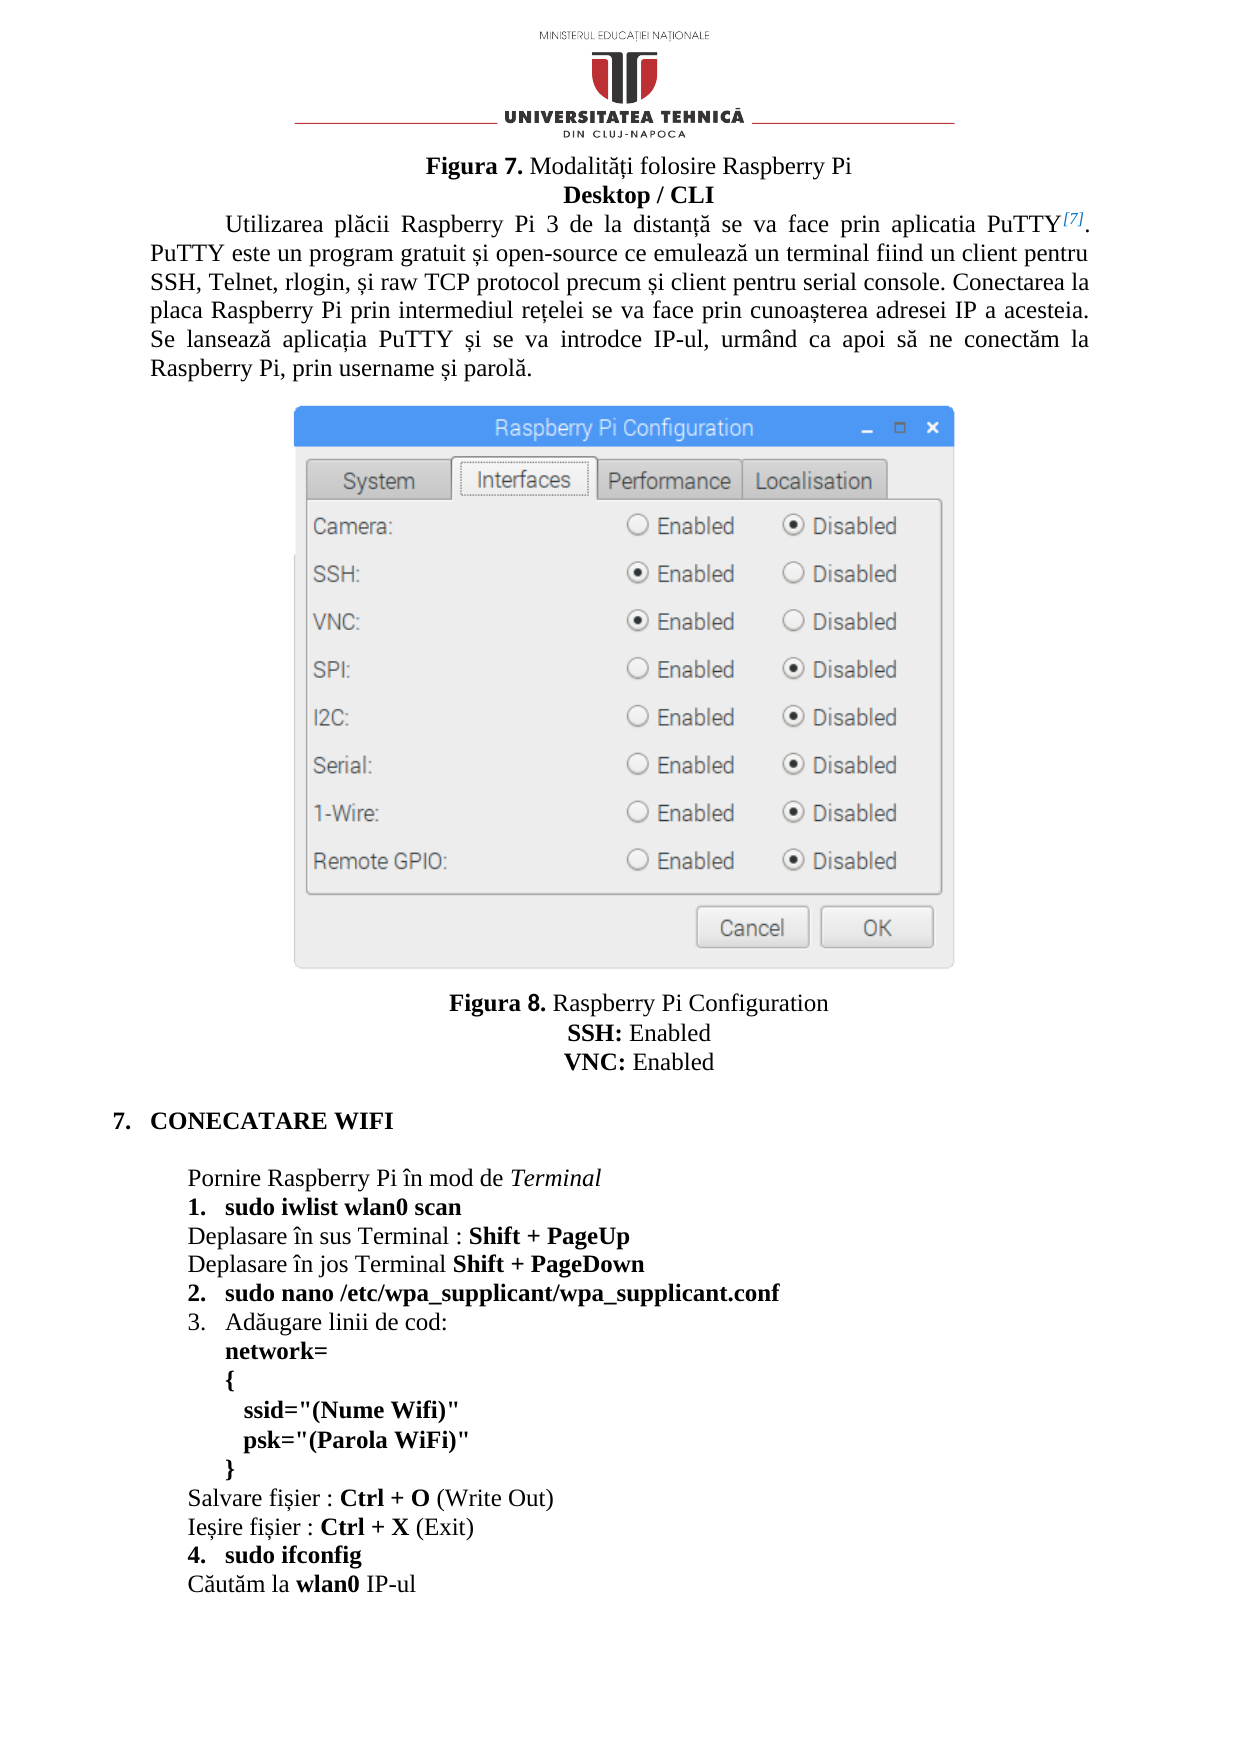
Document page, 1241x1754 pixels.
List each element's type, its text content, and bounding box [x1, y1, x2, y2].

text network= [150, 1336, 1090, 1364]
list VNC: Enabled [187, 1047, 1090, 1075]
list sudo nano /etc/wpa_supplicant/wpa_supplicant.conf [150, 1278, 1090, 1307]
list Salvare fișier : Ctrl + O (Write Out) [187, 1483, 1090, 1512]
list sudo ifconfig [150, 1541, 1090, 1569]
list Ieșire fișier : Ctrl + X (Exit) [187, 1512, 1090, 1541]
list Căutăm la wlan0 IP-ul [187, 1569, 1090, 1598]
list Figura 7. Modalități folosire Raspberry Pi [187, 150, 1090, 181]
list Deplasare în sus Terminal : Shift + PageUp [187, 1221, 1090, 1249]
text ssid="(Nume Wifi)" [150, 1395, 1090, 1424]
list SSH: Enabled [187, 1018, 1090, 1047]
list Figura 8. Raspberry Pi Configuration [187, 987, 1090, 1018]
text psk="(Parola WiFi)" [150, 1424, 1090, 1454]
list Deplasare în jos Terminal Shift + PageDown [187, 1249, 1090, 1278]
text Utilizarea plăcii Raspberry Pi 3 de la distanță se va face prin aplicatia PuTTY[7]. PuTTY este un program gratuit și open-source ce emulează un terminal fiind un client pentru SSH, Telnet, rlogin, și raw TCP protocol precum și client pentru serial console. Conectarea la placa Raspberry Pi prin intermediul rețelei se va face prin cunoașterea adresei IP a acesteia. Se lansează aplicația PuTTY și se va introdce IP-ul, urmând ca apoi să ne conectăm la Raspberry Pi, prin username și parolă. [150, 209, 1090, 382]
list CONECATARE WIFI [112, 1106, 1090, 1134]
list sudo iwlist wlan0 scan [150, 1192, 1090, 1221]
text } [150, 1454, 1090, 1483]
list Pornire Raspberry Pi în mod de Terminal [187, 1163, 1090, 1192]
list Adăugare linii de cod: [150, 1307, 1090, 1336]
list Desktop / CLI [187, 181, 1090, 209]
text { [150, 1364, 1090, 1395]
